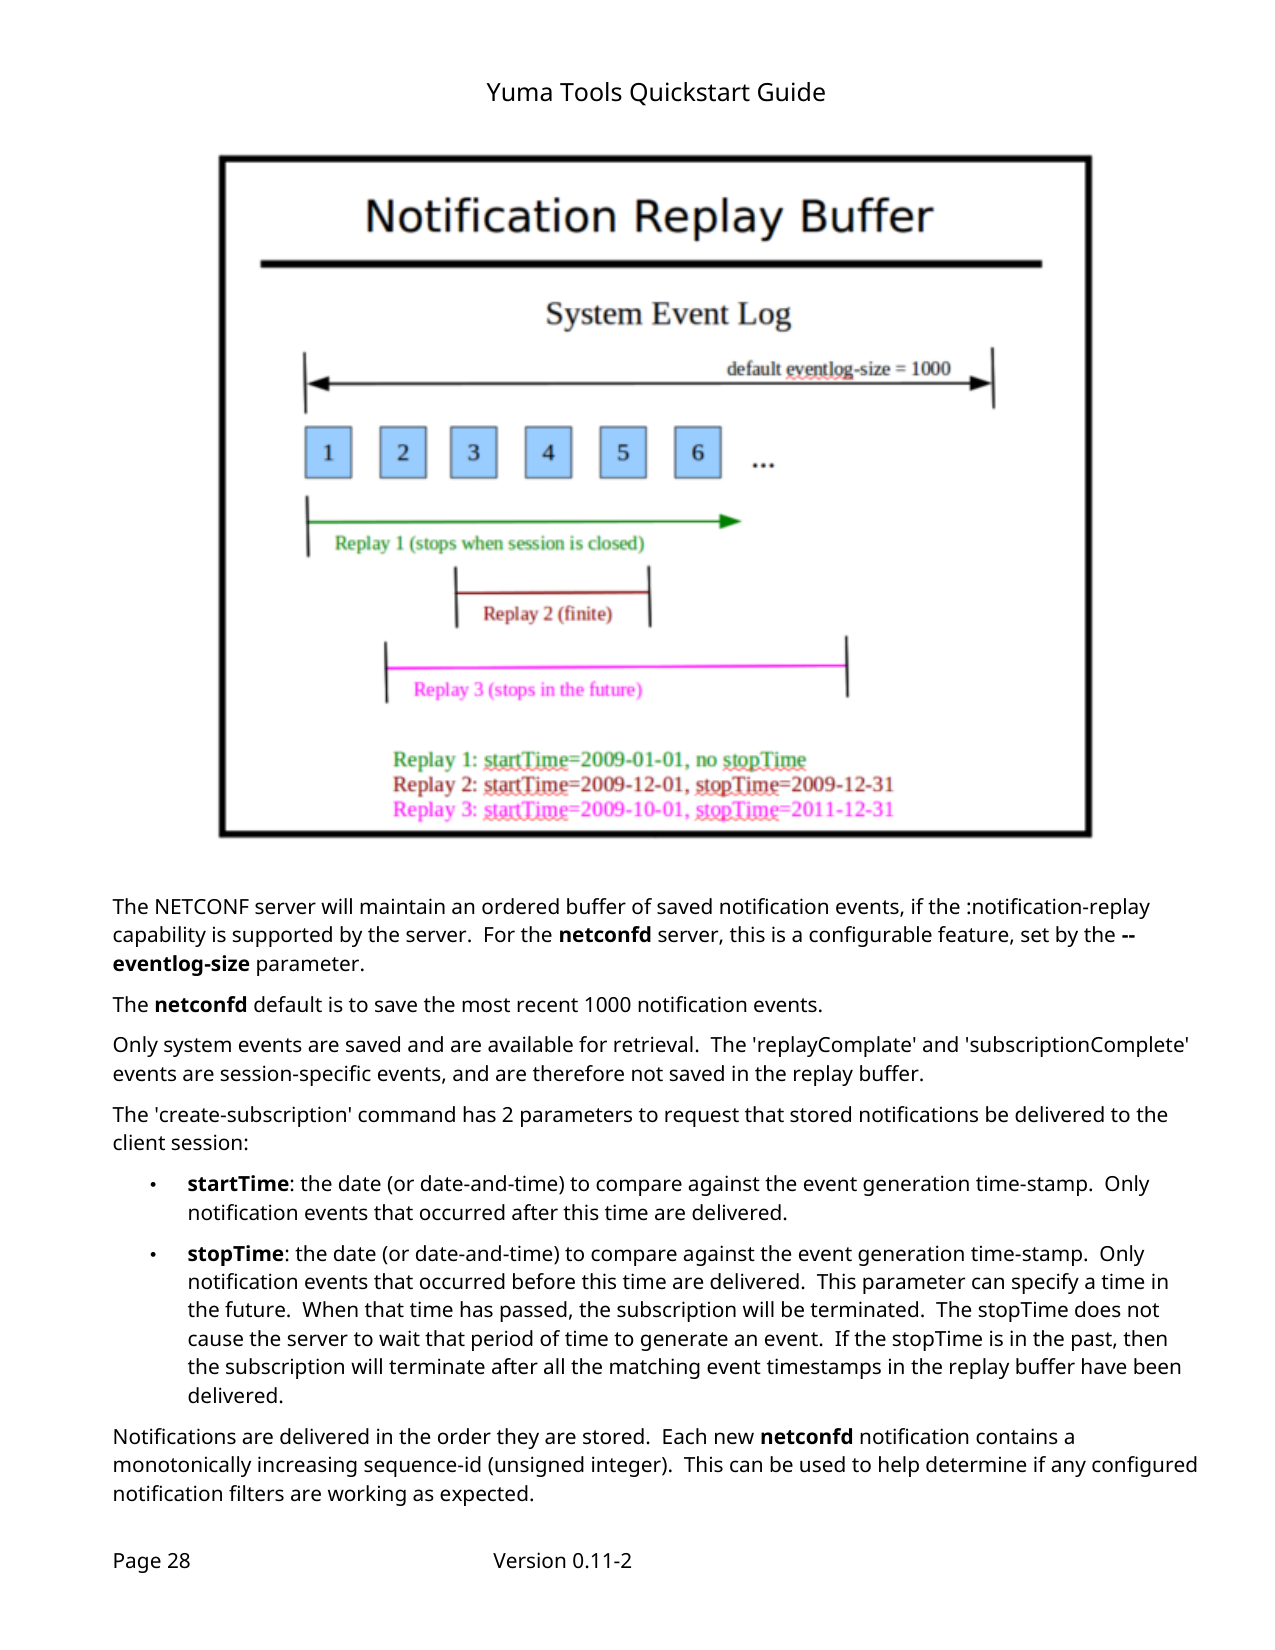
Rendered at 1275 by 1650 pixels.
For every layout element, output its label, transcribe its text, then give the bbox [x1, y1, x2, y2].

list stopTime: the date (or date-and-time) to compare against the event generation time-stamp. Only notification events that occurred before this time are delivered. This parameter can specify a time in the future. When that time has passed, the subscription will be terminated. The stopTime does not cause the server to wait that period of time to generate an event. If the stopTime is in the past, then the subscription will terminate after all the matching event timestamps in the replay buffer have been delivered. [150, 1239, 1200, 1409]
list startTime: the date (or date-and-time) to compare against the event generation time-stamp. Only notification events that occurred after this time are delivered. [150, 1169, 1200, 1226]
text Notifications are delivered in the order they are stored. Each new netconfd notification contains a monotonically increasing sequence-id (unsigned integer). This can be used to help determine if any configured notification filters are working as expected. [112, 1422, 1200, 1507]
text The 'create-subscription' command has 2 parameters to request that stored notifications be delivered to the client session: [112, 1100, 1200, 1157]
text The netconfd default is to save the most recent 1000 notification events. [112, 990, 1200, 1018]
text The NETCONF server will maintain an ordered buffer of saved notification events, if the :notification-replay capability is supported by the server. For the netconfd server, this is a configurable feature, set by the --eventlog-size parameter. [112, 892, 1200, 977]
picture [200, 138, 1113, 851]
text Only system events are saved and are available for retrieval. The 'replayComplate' and 'subscriptionComplete' events are session-specific events, and are therefore not saved in the replay buffer. [112, 1031, 1200, 1087]
